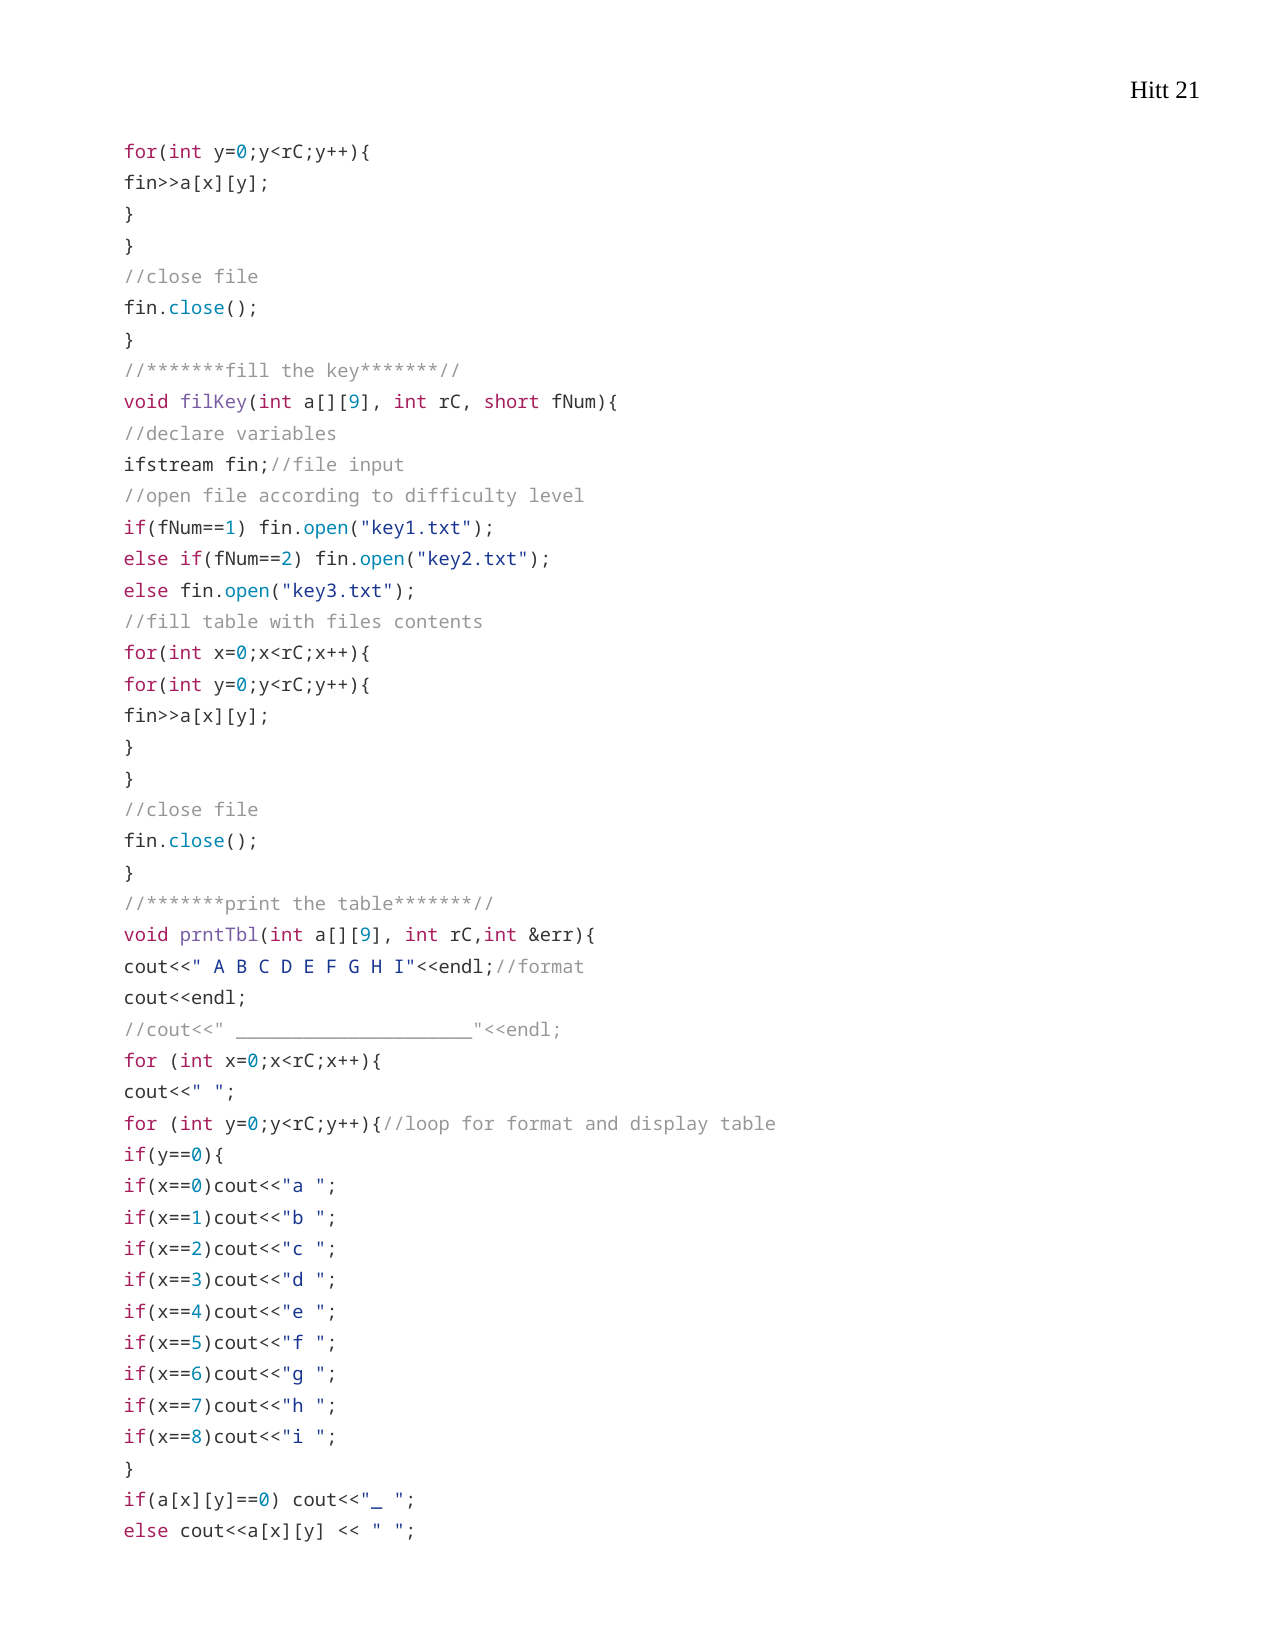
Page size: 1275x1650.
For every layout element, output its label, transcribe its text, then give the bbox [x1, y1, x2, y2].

table_cell for (int y=0;y<rC;y++){//loop for format and display table [120, 1107, 1138, 1138]
table_cell [75, 449, 120, 480]
table_cell [75, 1452, 120, 1483]
table_cell //close file [120, 260, 1138, 292]
table_cell [75, 856, 120, 887]
table_cell fin.close(); [120, 292, 1138, 323]
table_cell //*******fill the key*******// [120, 355, 1138, 386]
table_cell //fill table with files contents [120, 605, 1138, 637]
table_cell for(int x=0;x<rC;x++){ [120, 637, 1138, 668]
table_cell [75, 292, 120, 323]
table_cell for (int x=0;x<rC;x++){ [120, 1044, 1138, 1076]
table_cell [75, 605, 120, 637]
table_cell [75, 386, 120, 417]
table_cell [75, 229, 120, 260]
table_cell [75, 825, 120, 856]
table_cell fin>>a[x][y]; [120, 699, 1138, 731]
table_cell else cout<<a[x][y] << " "; [120, 1515, 1138, 1546]
table_cell [75, 355, 120, 386]
table_cell [75, 982, 120, 1013]
table_cell } [120, 856, 1138, 887]
table_cell } [120, 731, 1138, 762]
table_cell } [120, 762, 1138, 793]
table_cell [75, 198, 120, 229]
table_cell cout<<" "; [120, 1076, 1138, 1107]
table_cell if(x==0)cout<<"a "; [120, 1170, 1138, 1201]
table_cell [75, 1233, 120, 1264]
table_cell } [120, 323, 1138, 354]
table_cell [75, 1483, 120, 1514]
table_cell [75, 574, 120, 605]
table_cell [75, 1358, 120, 1389]
table_cell fin>>a[x][y]; [120, 166, 1138, 198]
table_cell if(x==2)cout<<"c "; [120, 1233, 1138, 1264]
table_cell //*******print the table*******// [120, 888, 1138, 919]
table_cell [75, 1170, 120, 1201]
table_cell [75, 1295, 120, 1326]
table_cell cout<<endl; [120, 982, 1138, 1013]
table_cell [75, 417, 120, 448]
table_cell if(x==4)cout<<"e "; [120, 1295, 1138, 1326]
table_cell [75, 260, 120, 292]
table_cell fin.close(); [120, 825, 1138, 856]
table_cell [75, 731, 120, 762]
table_cell //declare variables [120, 417, 1138, 448]
table_cell [75, 794, 120, 825]
table_cell [75, 511, 120, 543]
table_cell [75, 888, 120, 919]
table_cell [75, 668, 120, 699]
table_cell else if(fNum==2) fin.open("key2.txt"); [120, 543, 1138, 574]
table_cell [75, 1138, 120, 1170]
table_cell void prntTbl(int a[][9], int rC,int &err){ [120, 919, 1138, 950]
table_cell else fin.open("key3.txt"); [120, 574, 1138, 605]
table_cell if(x==3)cout<<"d "; [120, 1264, 1138, 1295]
table_cell [75, 543, 120, 574]
table_cell [75, 1389, 120, 1421]
table_cell if(x==5)cout<<"f "; [120, 1326, 1138, 1358]
table_cell } [120, 1452, 1138, 1483]
table_cell if(y==0){ [120, 1138, 1138, 1170]
table_cell [75, 1515, 120, 1546]
table_cell for(int y=0;y<rC;y++){ [120, 135, 1138, 166]
table_cell [75, 480, 120, 511]
table_cell [75, 950, 120, 982]
table_cell } [120, 229, 1138, 260]
table_cell } [120, 198, 1138, 229]
table_cell [75, 762, 120, 793]
table_cell [75, 1013, 120, 1044]
table_cell //open file according to difficulty level [120, 480, 1138, 511]
table_cell [75, 637, 120, 668]
table_cell [75, 1421, 120, 1452]
table_cell [75, 699, 120, 731]
table_cell cout<<" A B C D E F G H I"<<endl;//format [120, 950, 1138, 982]
table_cell [75, 1326, 120, 1358]
table_cell //close file [120, 794, 1138, 825]
table_cell if(fNum==1) fin.open("key1.txt"); [120, 511, 1138, 543]
table_cell [75, 919, 120, 950]
table_cell //cout<<" _____________________"<<endl; [120, 1013, 1138, 1044]
table_cell if(x==8)cout<<"i "; [120, 1421, 1138, 1452]
table_cell if(x==1)cout<<"b "; [120, 1201, 1138, 1232]
table_cell [75, 1107, 120, 1138]
table_cell [75, 135, 120, 166]
table_cell [75, 166, 120, 198]
table_cell for(int y=0;y<rC;y++){ [120, 668, 1138, 699]
table_cell void filKey(int a[][9], int rC, short fNum){ [120, 386, 1138, 417]
table_cell ifstream fin;//file input [120, 449, 1138, 480]
table_cell [75, 1201, 120, 1232]
table_cell if(x==7)cout<<"h "; [120, 1389, 1138, 1421]
table_cell if(a[x][y]==0) cout<<"_ "; [120, 1483, 1138, 1514]
table_cell if(x==6)cout<<"g "; [120, 1358, 1138, 1389]
table_cell [75, 1044, 120, 1076]
table_cell [75, 1076, 120, 1107]
table_cell [75, 323, 120, 354]
table_cell [75, 1264, 120, 1295]
